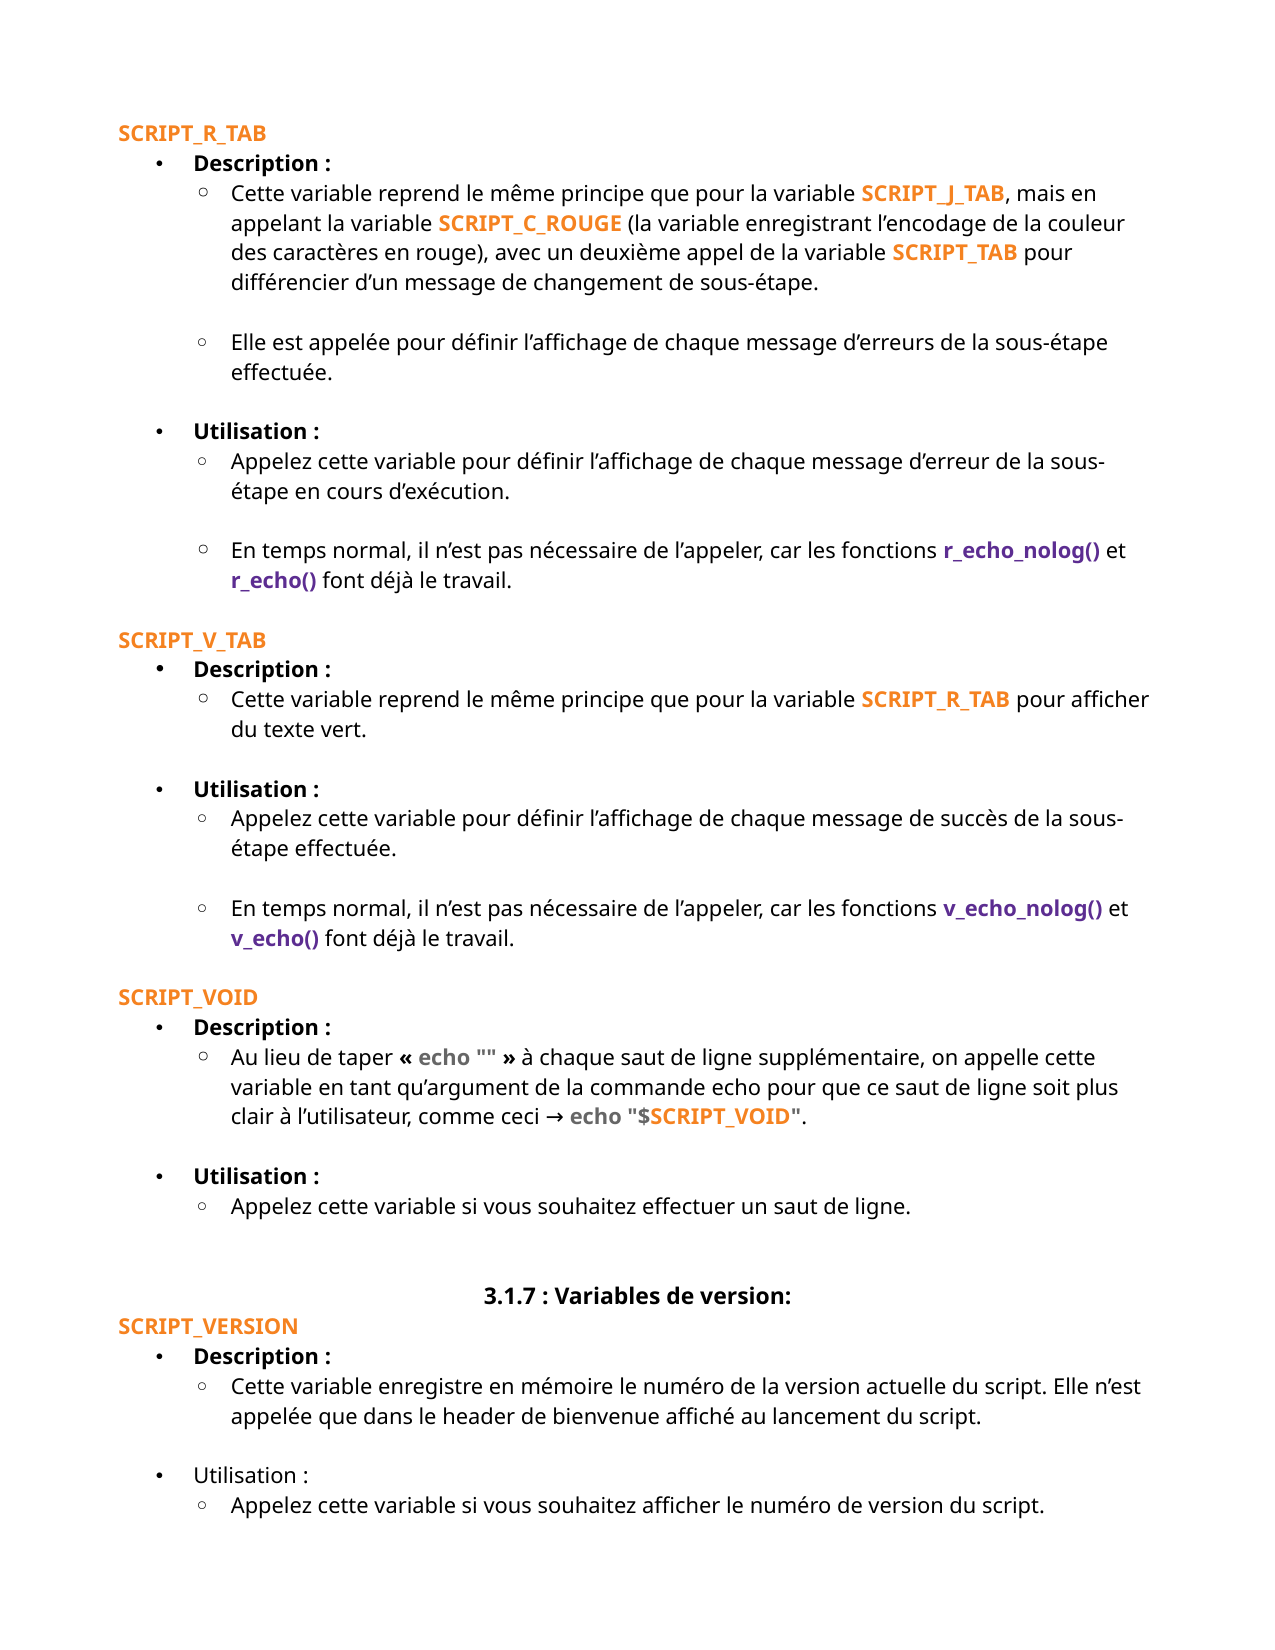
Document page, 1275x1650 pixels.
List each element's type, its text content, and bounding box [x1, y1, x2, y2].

list Cette variable enregistre en mémoire le numéro de la version actuelle du script. Elle n’est appelée que dans le header de bienvenue affiché au lancement du script. [193, 1371, 1157, 1430]
list Elle est appelée pour définir l’affichage de chaque message d’erreurs de la sous-étape effectuée. [193, 327, 1157, 386]
list Appelez cette variable si vous souhaitez effectuer un saut de ligne. [193, 1191, 1157, 1220]
list Au lieu de taper « echo "" » à chaque saut de ligne supplémentaire, on appelle cette variable en tant qu’argument de la commande echo pour que ce saut de ligne soit plus clair à l’utilisateur, comme ceci → echo "$SCRIPT_VOID". [193, 1042, 1157, 1131]
list Description : [156, 1341, 1157, 1371]
list Description : [156, 654, 1157, 684]
list Cette variable reprend le même principe que pour la variable SCRIPT_R_TAB pour afficher du texte vert. [193, 684, 1157, 744]
list Utilisation : [156, 416, 1157, 446]
list Cette variable reprend le même principe que pour la variable SCRIPT_J_TAB, mais en appelant la variable SCRIPT_C_ROUGE (la variable enregistrant l’encodage de la couleur des caractères en rouge), avec un deuxième appel de la variable SCRIPT_TAB pour différencier d’un message de changement de sous-étape. [193, 178, 1157, 297]
list En temps normal, il n’est pas nécessaire de l’appeler, car les fonctions r_echo_nolog() et r_echo() font déjà le travail. [193, 535, 1157, 595]
list Description : [156, 148, 1157, 178]
text SCRIPT_R_TAB [118, 118, 1157, 148]
list Utilisation : [156, 1460, 1157, 1490]
text SCRIPT_V_TAB [118, 624, 1157, 654]
list Utilisation : [156, 773, 1157, 803]
list Appelez cette variable pour définir l’affichage de chaque message d’erreur de la sous-étape en cours d’exécution. [193, 446, 1157, 505]
list En temps normal, il n’est pas nécessaire de l’appeler, car les fonctions v_echo_nolog() et v_echo() font déjà le travail. [193, 893, 1157, 952]
text SCRIPT_VERSION [118, 1311, 1157, 1341]
list Appelez cette variable pour définir l’affichage de chaque message de succès de la sous-étape effectuée. [193, 803, 1157, 863]
list Utilisation : [156, 1161, 1157, 1191]
text SCRIPT_VOID [118, 982, 1157, 1012]
list Appelez cette variable si vous souhaitez afficher le numéro de version du script. [193, 1490, 1157, 1520]
text 3.1.7 : Variables de version: [118, 1280, 1157, 1311]
list Description : [156, 1012, 1157, 1042]
